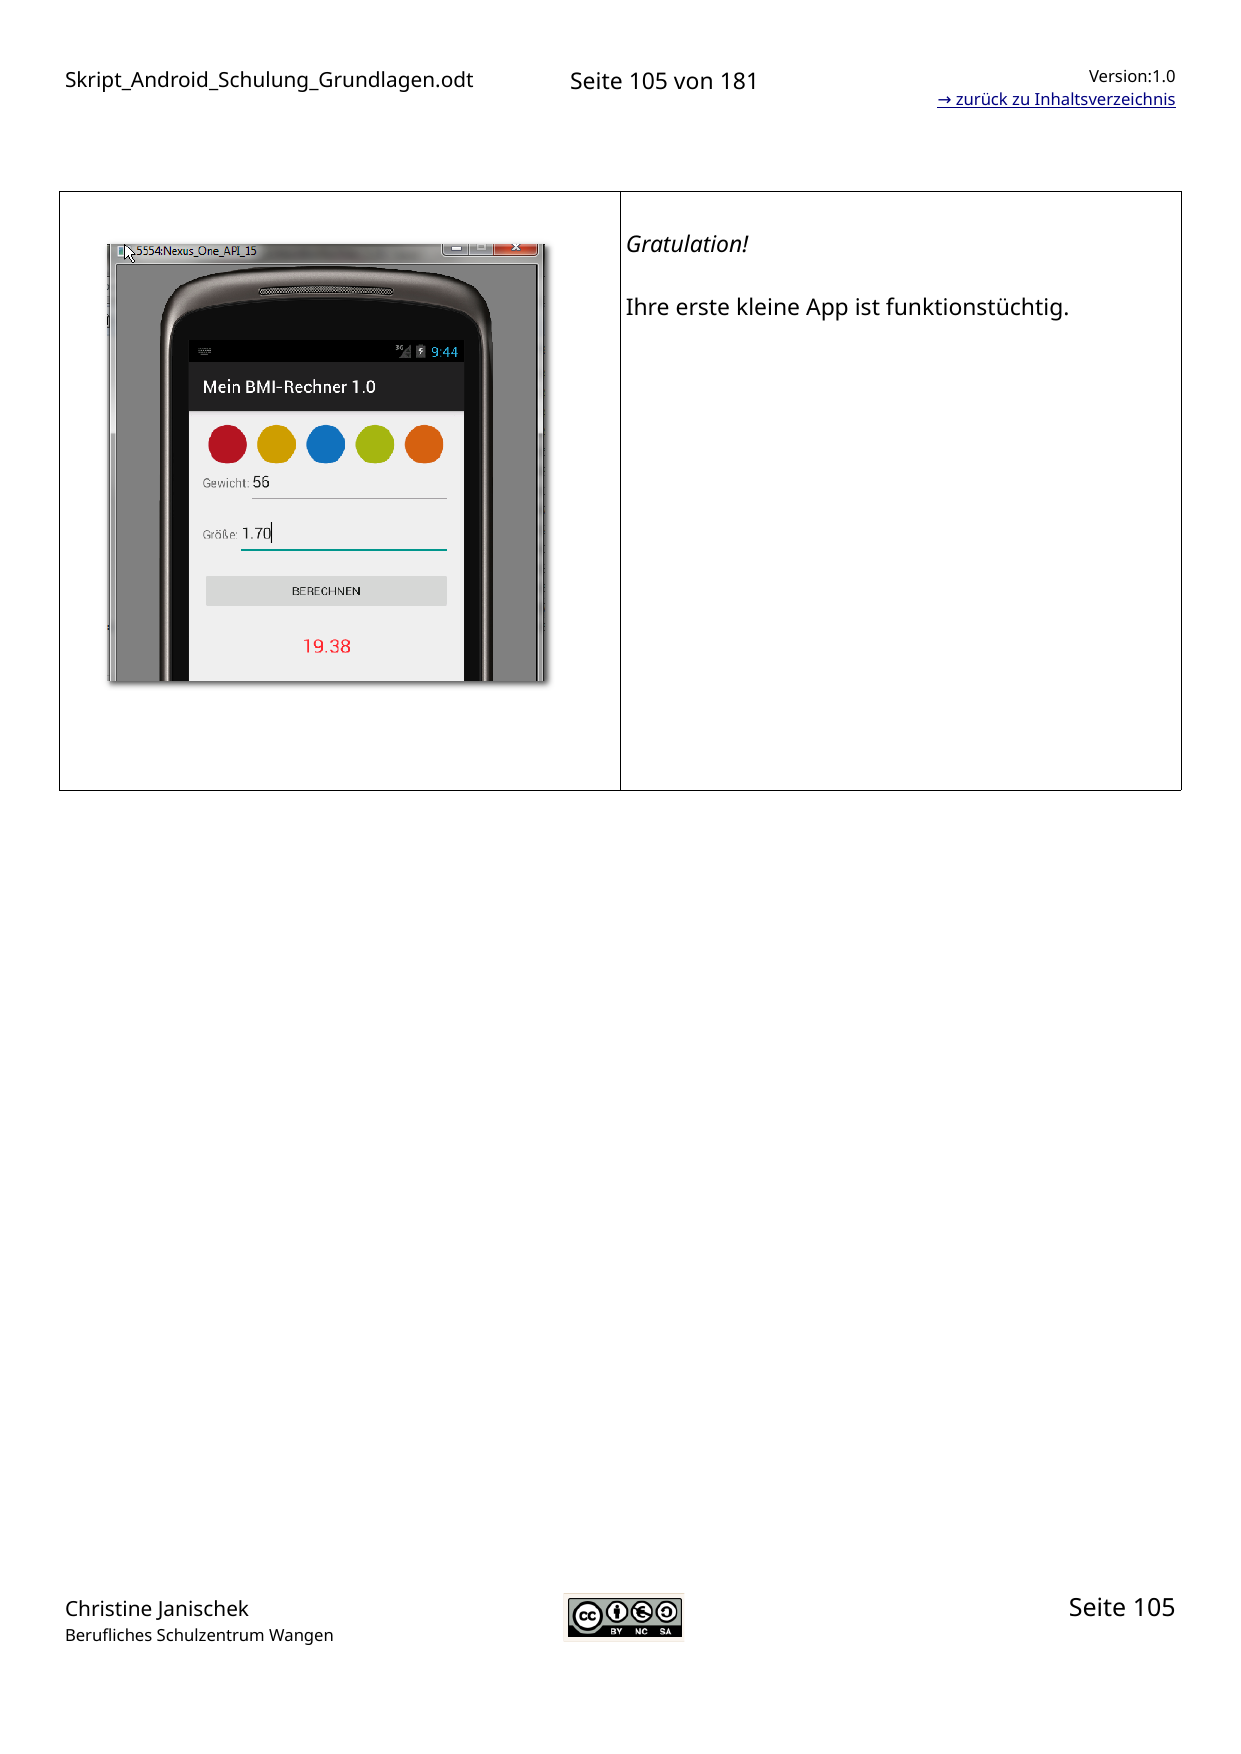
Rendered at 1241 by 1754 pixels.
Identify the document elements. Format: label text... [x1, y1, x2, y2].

table_cell [60, 235, 620, 790]
table_cell [60, 192, 620, 234]
table_cell Gratulation! Ihre erste kleine App ist funktionstüchtig. [621, 192, 1181, 790]
picture [97, 234, 555, 691]
picture [563, 1592, 685, 1642]
